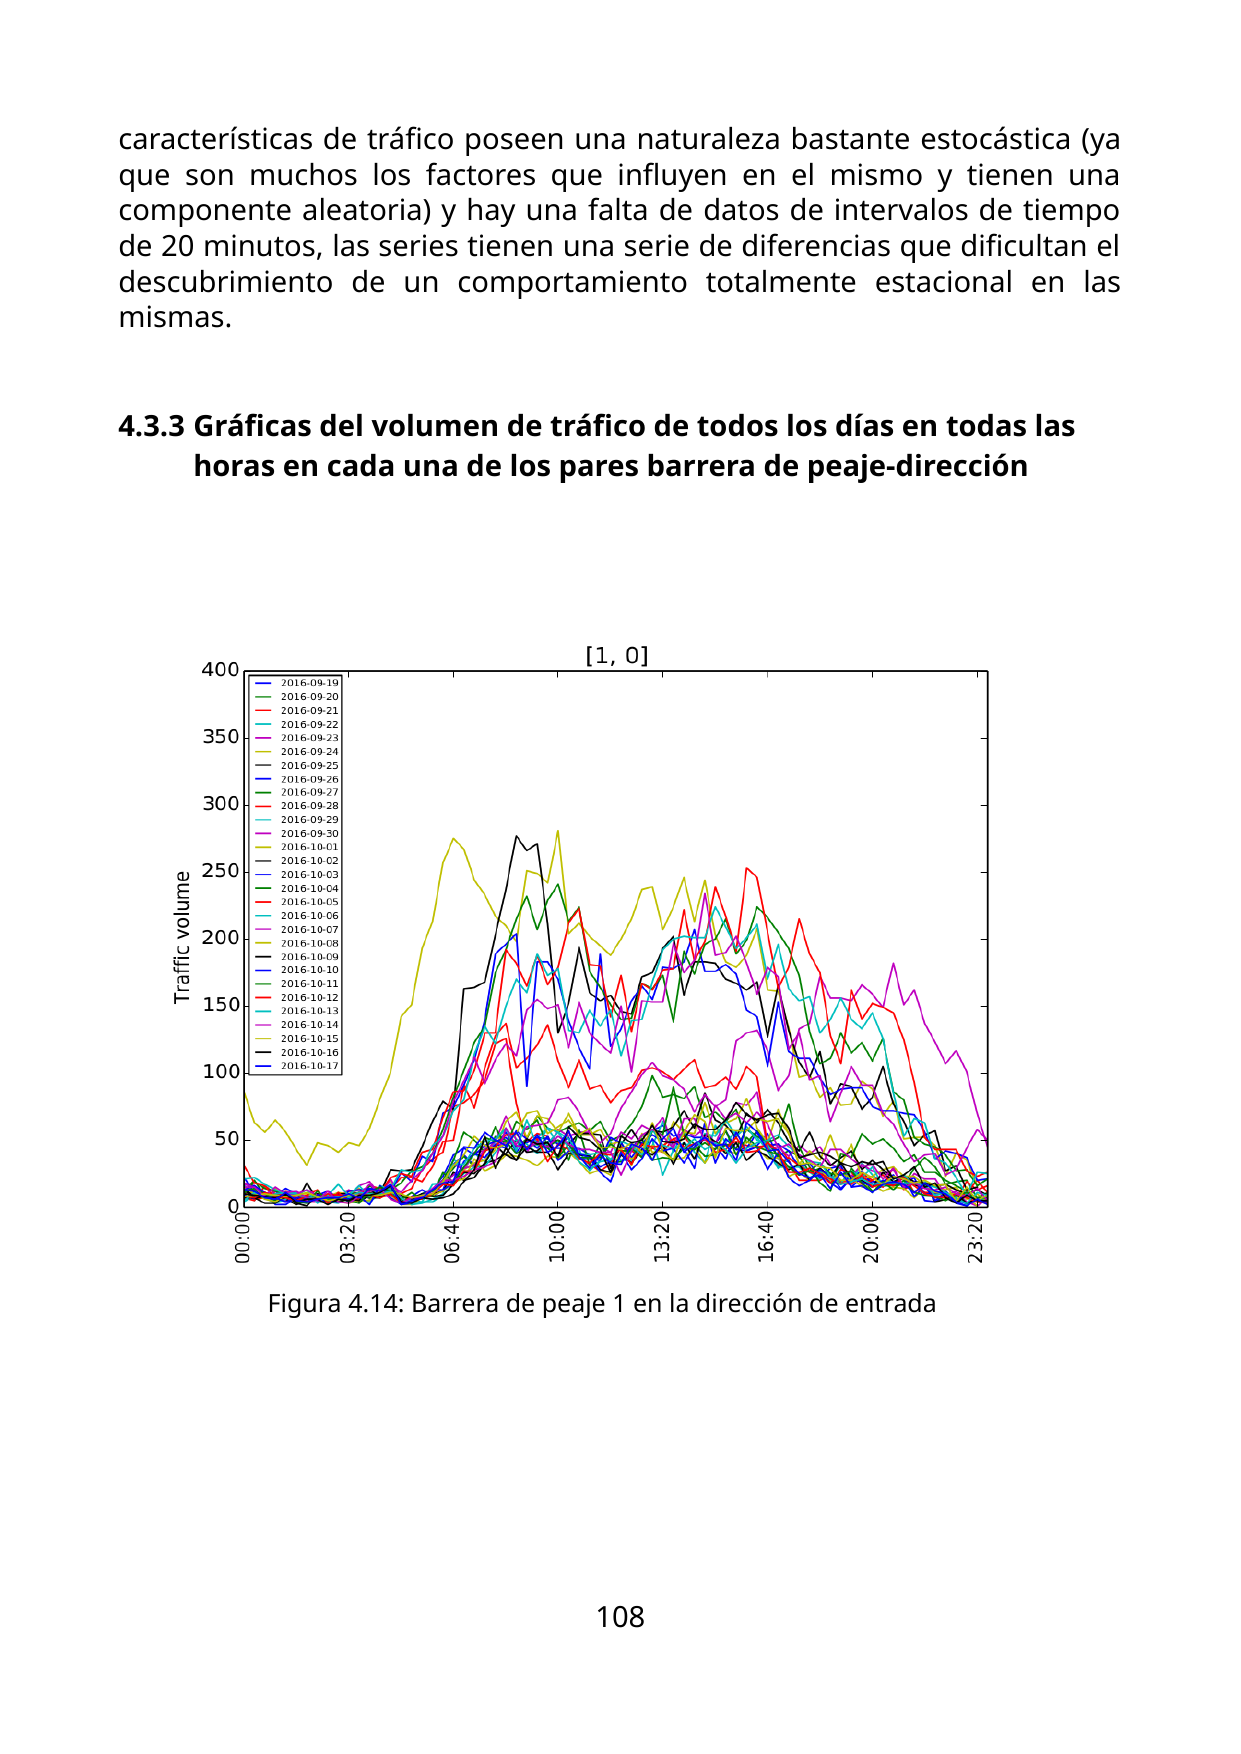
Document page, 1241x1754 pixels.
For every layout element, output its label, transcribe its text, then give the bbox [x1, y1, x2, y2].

text características de tráfico poseen una naturaleza bastante estocástica (ya que son muchos los factores que influyen en el mismo y tienen una componente aleatoria) y hay una falta de datos de intervalos de tiempo de 20 minutos, las series tienen una serie de diferencias que dificultan el descubrimiento de un comportamiento totalmente estacional en las mismas. [118, 118, 1122, 336]
text Figura 4.14: Barrera de peaje 1 en la dirección de entrada [167, 1269, 1038, 1320]
subtitle Gráficas del volumen de tráfico de todos los días en todas las horas en cada una de los pares barrera de peaje-dirección [118, 405, 1122, 485]
picture [166, 632, 1039, 1269]
text [167, 623, 1038, 632]
